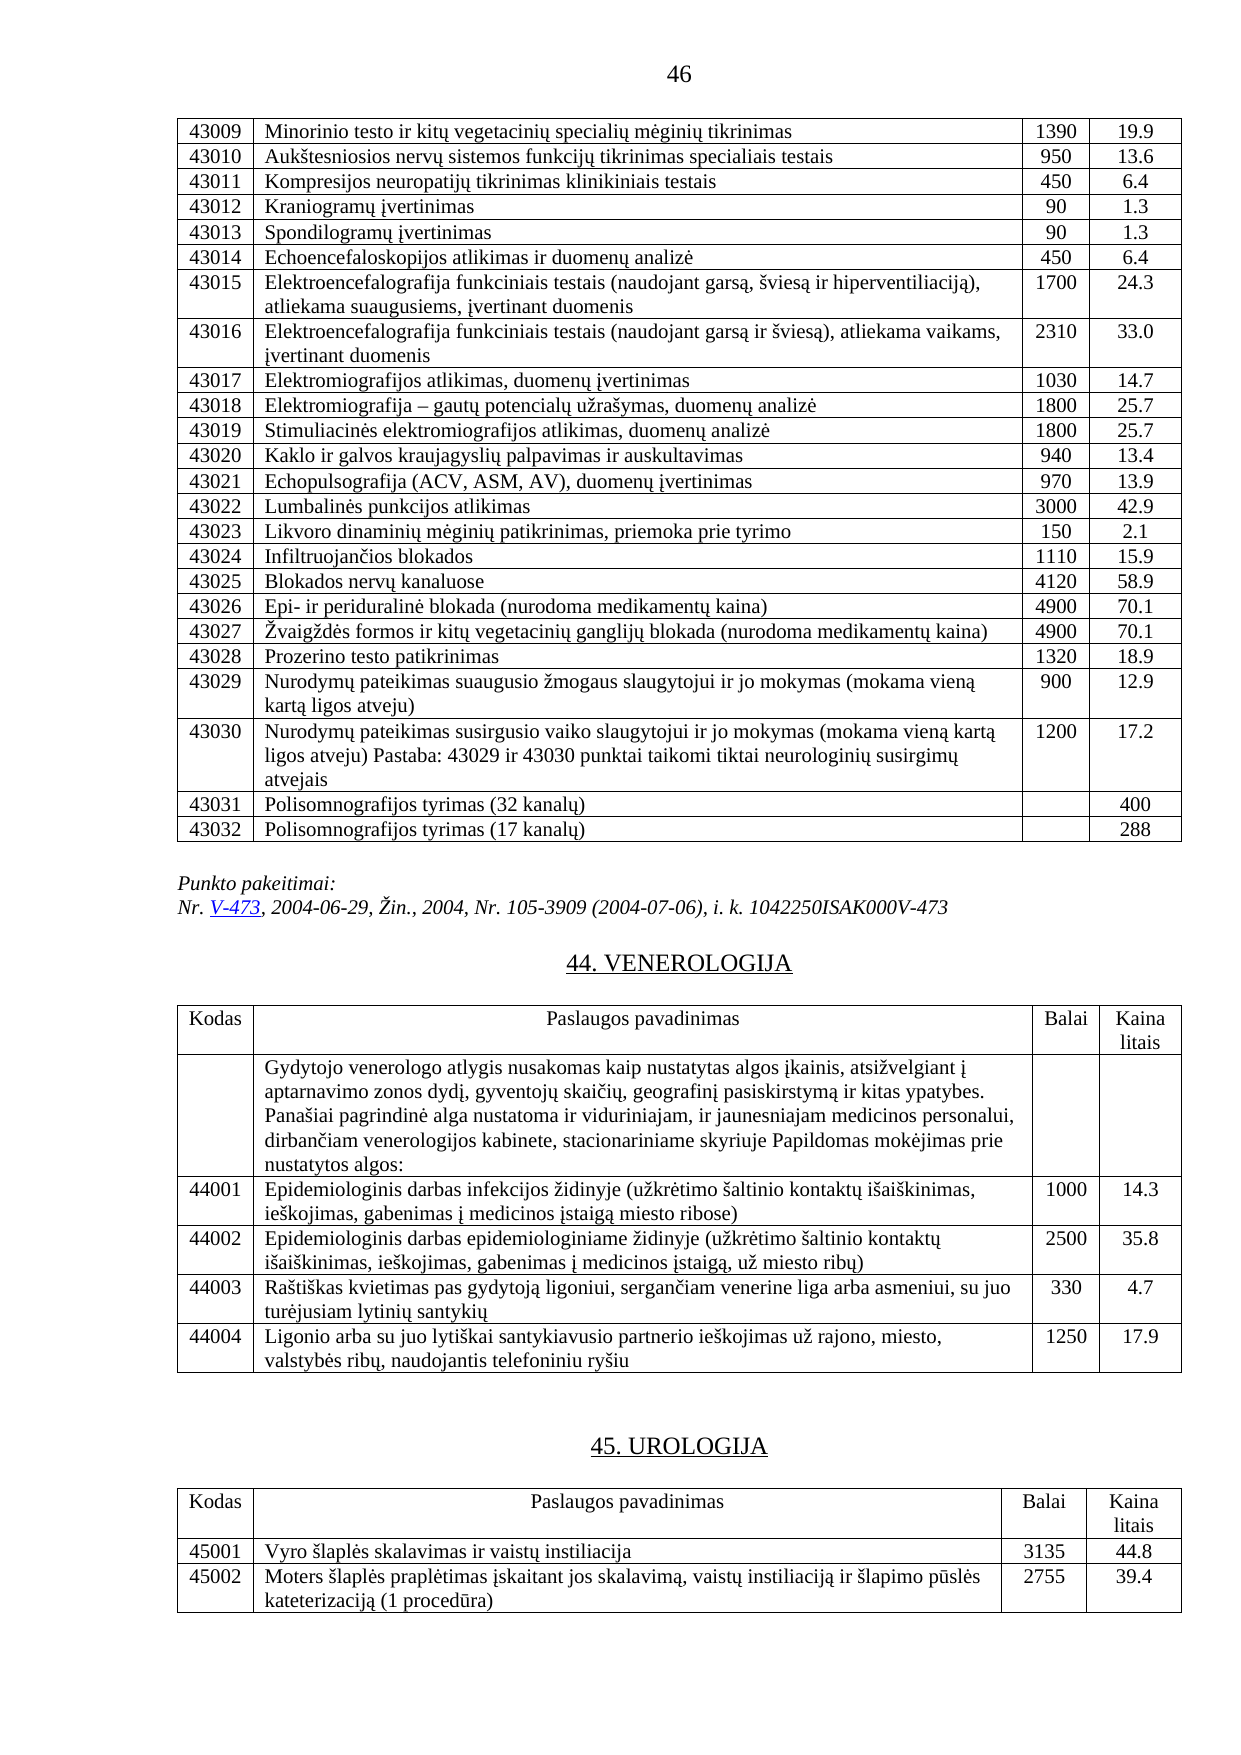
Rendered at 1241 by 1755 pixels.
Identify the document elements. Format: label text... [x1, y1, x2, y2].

table_cell Žvaigždės formos ir kitų vegetacinių ganglijų blokada (nurodoma medikamentų kaina) [254, 619, 1022, 643]
table_cell 43030 [178, 719, 253, 791]
table_cell 43017 [178, 368, 253, 392]
table_cell 58.9 [1090, 569, 1181, 593]
table_cell 43013 [178, 220, 253, 244]
table_cell 43023 [178, 519, 253, 543]
table_cell 25.7 [1090, 418, 1181, 442]
table_cell 39.4 [1087, 1564, 1181, 1612]
table_cell 25.7 [1090, 393, 1181, 417]
table_header Kaina litais [1100, 1006, 1181, 1054]
table_cell 45001 [178, 1539, 253, 1563]
table_cell 17.2 [1090, 719, 1181, 791]
table_cell 950 [1023, 144, 1089, 168]
table_cell 2500 [1033, 1226, 1099, 1274]
table_cell Aukštesniosios nervų sistemos funkcijų tikrinimas specialiais testais [254, 144, 1022, 168]
table_cell 90 [1023, 195, 1089, 218]
table_cell Kaklo ir galvos kraujagyslių palpavimas ir auskultavimas [254, 444, 1022, 467]
table_cell 45002 [178, 1564, 253, 1612]
table_cell [1023, 792, 1089, 816]
table_cell 1000 [1033, 1177, 1099, 1225]
table_cell 3000 [1023, 494, 1089, 518]
table_cell 15.9 [1090, 544, 1181, 568]
table_cell 2.1 [1090, 519, 1181, 543]
table_cell 1250 [1033, 1324, 1099, 1372]
table_cell Likvoro dinaminių mėginių patikrinimas, priemoka prie tyrimo [254, 519, 1022, 543]
table_cell 4120 [1023, 569, 1089, 593]
table_cell Kraniogramų įvertinimas [254, 195, 1022, 218]
table_cell 3135 [1002, 1539, 1086, 1563]
table_cell 1320 [1023, 644, 1089, 668]
table_cell 13.9 [1090, 469, 1181, 493]
table_cell 17.9 [1100, 1324, 1181, 1372]
table_cell Epidemiologinis darbas epidemiologiniame židinyje (užkrėtimo šaltinio kontaktų išaiškinimas, ieškojimas, gabenimas į medicinos įstaigą, už miesto ribų) [254, 1226, 1032, 1274]
table_cell 1.3 [1090, 195, 1181, 218]
table_cell 43025 [178, 569, 253, 593]
table_cell 18.9 [1090, 644, 1181, 668]
table_cell 42.9 [1090, 494, 1181, 518]
table_cell 43020 [178, 444, 253, 467]
table_cell 24.3 [1090, 270, 1181, 318]
table_cell 35.8 [1100, 1226, 1181, 1274]
text 44. VENEROLOGIJA [177, 948, 1181, 976]
table_cell Elektroencefalografija funkciniais testais (naudojant garsą, šviesą ir hiperventiliaciją), atliekama suaugusiems, įvertinant duomenis [254, 270, 1022, 318]
table_cell Polisomnografijos tyrimas (32 kanalų) [254, 792, 1022, 816]
table_cell Elektromiografijos atlikimas, duomenų įvertinimas [254, 368, 1022, 392]
table_cell Elektromiografija – gautų potencialų užrašymas, duomenų analizė [254, 393, 1022, 417]
table_cell 450 [1023, 245, 1089, 269]
table_cell Elektroencefalografija funkciniais testais (naudojant garsą ir šviesą), atliekama vaikams, įvertinant duomenis [254, 319, 1022, 367]
table_cell 1800 [1023, 393, 1089, 417]
table_cell 43016 [178, 319, 253, 367]
table_cell [1100, 1055, 1181, 1176]
table_cell 4.7 [1100, 1275, 1181, 1323]
table_cell 43012 [178, 195, 253, 218]
table_cell 14.3 [1100, 1177, 1181, 1225]
table_cell 43014 [178, 245, 253, 269]
text 45. UROLOGIJA [177, 1431, 1181, 1459]
table_cell 1.3 [1090, 220, 1181, 244]
table_cell 6.4 [1090, 245, 1181, 269]
table_cell 400 [1090, 792, 1181, 816]
table_cell Nurodymų pateikimas suaugusio žmogaus slaugytojui ir jo mokymas (mokama vieną kartą ligos atveju) [254, 669, 1022, 717]
table_cell 2755 [1002, 1564, 1086, 1612]
table_cell 43028 [178, 644, 253, 668]
table_cell 43015 [178, 270, 253, 318]
table_cell 450 [1023, 169, 1089, 193]
table_cell 43024 [178, 544, 253, 568]
table_cell Echoencefaloskopijos atlikimas ir duomenų analizė [254, 245, 1022, 269]
table_cell 4900 [1023, 619, 1089, 643]
table_header Balai [1033, 1006, 1099, 1054]
table_cell Ligonio arba su juo lytiškai santykiavusio partnerio ieškojimas už rajono, miesto, valstybės ribų, naudojantis telefoniniu ryšiu [254, 1324, 1032, 1372]
table_cell 1700 [1023, 270, 1089, 318]
table_cell 43011 [178, 169, 253, 193]
table_cell 43032 [178, 817, 253, 841]
table_cell 13.6 [1090, 144, 1181, 168]
table_cell 43027 [178, 619, 253, 643]
table_cell 19.9 [1090, 119, 1181, 143]
table_cell Polisomnografijos tyrimas (17 kanalų) [254, 817, 1022, 841]
table_cell Minorinio testo ir kitų vegetacinių specialių mėginių tikrinimas [254, 119, 1022, 143]
table_header Balai [1002, 1489, 1086, 1537]
table_cell 44002 [178, 1226, 253, 1274]
table_cell 14.7 [1090, 368, 1181, 392]
table_cell 4900 [1023, 594, 1089, 618]
table_cell Blokados nervų kanaluose [254, 569, 1022, 593]
table_cell 6.4 [1090, 169, 1181, 193]
table_cell Spondilogramų įvertinimas [254, 220, 1022, 244]
table_cell Echopulsografija (ACV, ASM, AV), duomenų įvertinimas [254, 469, 1022, 493]
text Nr. V-473, 2004-06-29, Žin., 2004, Nr. 105-3909 (2004-07-06), i. k. 1042250ISAK000V-473 [177, 895, 1181, 919]
table_cell 43022 [178, 494, 253, 518]
table_cell Epi- ir periduralinė blokada (nurodoma medikamentų kaina) [254, 594, 1022, 618]
table_cell Epidemiologinis darbas infekcijos židinyje (užkrėtimo šaltinio kontaktų išaiškinimas, ieškojimas, gabenimas į medicinos įstaigą miesto ribose) [254, 1177, 1032, 1225]
table_cell 70.1 [1090, 619, 1181, 643]
text Punkto pakeitimai: [177, 871, 1181, 895]
table_cell 43026 [178, 594, 253, 618]
table_cell 43009 [178, 119, 253, 143]
table_cell Vyro šlaplės skalavimas ir vaistų instiliacija [254, 1539, 1001, 1563]
table_cell 43019 [178, 418, 253, 442]
table_cell Nurodymų pateikimas susirgusio vaiko slaugytojui ir jo mokymas (mokama vieną kartą ligos atveju) Pastaba: 43029 ir 43030 punktai taikomi tiktai neurologinių susirgimų atvejais [254, 719, 1022, 791]
table_cell Prozerino testo patikrinimas [254, 644, 1022, 668]
table_cell 43031 [178, 792, 253, 816]
table_cell 1110 [1023, 544, 1089, 568]
table_cell Kompresijos neuropatijų tikrinimas klinikiniais testais [254, 169, 1022, 193]
table_cell 90 [1023, 220, 1089, 244]
table_cell 33.0 [1090, 319, 1181, 367]
table_cell 2310 [1023, 319, 1089, 367]
table_cell 43029 [178, 669, 253, 717]
table_cell 44.8 [1087, 1539, 1181, 1563]
table_cell 1390 [1023, 119, 1089, 143]
table_cell Infiltruojančios blokados [254, 544, 1022, 568]
table_cell Gydytojo venerologo atlygis nusakomas kaip nustatytas algos įkainis, atsižvelgiant į aptarnavimo zonos dydį, gyventojų skaičių, geografinį pasiskirstymą ir kitas ypatybes. Panašiai pagrindinė alga nustatoma ir viduriniajam, ir jaunesniajam medicinos personalui, dirbančiam venerologijos kabinete, stacionariniame skyriuje Papildomas mokėjimas prie nustatytos algos: [254, 1055, 1032, 1176]
table_cell 150 [1023, 519, 1089, 543]
table_cell 44001 [178, 1177, 253, 1225]
table_cell 13.4 [1090, 444, 1181, 467]
table_header Kodas [178, 1489, 253, 1537]
table_cell 43010 [178, 144, 253, 168]
table_cell Stimuliacinės elektromiografijos atlikimas, duomenų analizė [254, 418, 1022, 442]
table_cell 970 [1023, 469, 1089, 493]
table_cell 43021 [178, 469, 253, 493]
table_header Paslaugos pavadinimas [254, 1006, 1032, 1054]
table_cell [178, 1055, 253, 1176]
table_cell [1033, 1055, 1099, 1176]
table_cell 44003 [178, 1275, 253, 1323]
table_header Kodas [178, 1006, 253, 1054]
table_cell 900 [1023, 669, 1089, 717]
table_cell 940 [1023, 444, 1089, 467]
table_cell Raštiškas kvietimas pas gydytoją ligoniui, sergančiam venerine liga arba asmeniui, su juo turėjusiam lytinių santykių [254, 1275, 1032, 1323]
table_cell 43018 [178, 393, 253, 417]
table_cell 330 [1033, 1275, 1099, 1323]
table_cell 288 [1090, 817, 1181, 841]
table_cell 1800 [1023, 418, 1089, 442]
table_header Paslaugos pavadinimas [254, 1489, 1001, 1537]
table_cell 70.1 [1090, 594, 1181, 618]
table_header Kaina litais [1087, 1489, 1181, 1537]
table_cell 12.9 [1090, 669, 1181, 717]
table_cell 1200 [1023, 719, 1089, 791]
table_cell Lumbalinės punkcijos atlikimas [254, 494, 1022, 518]
table_cell Moters šlaplės praplėtimas įskaitant jos skalavimą, vaistų instiliaciją ir šlapimo pūslės kateterizaciją (1 procedūra) [254, 1564, 1001, 1612]
table_cell 44004 [178, 1324, 253, 1372]
table_cell 1030 [1023, 368, 1089, 392]
table_cell [1023, 817, 1089, 841]
